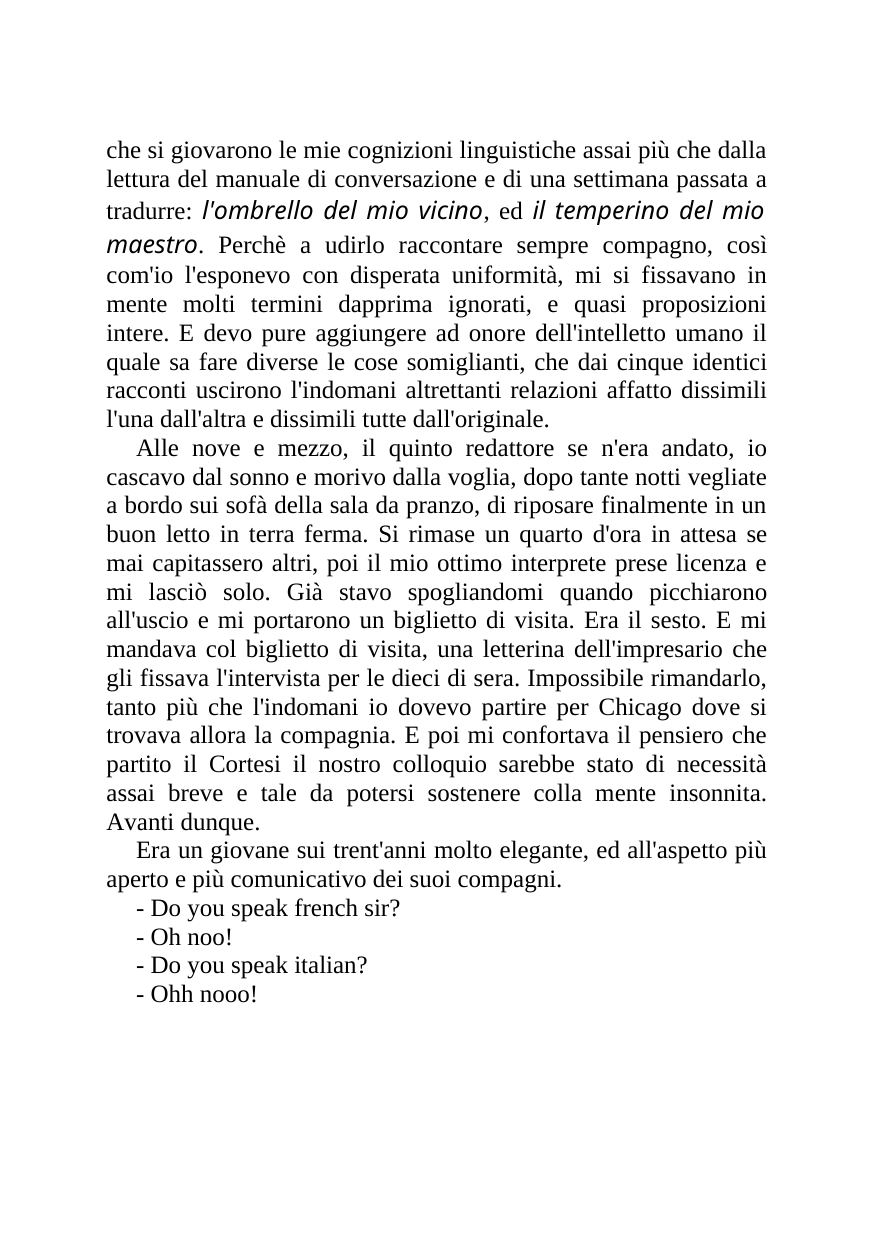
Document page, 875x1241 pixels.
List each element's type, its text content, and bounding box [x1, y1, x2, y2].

text - Do you speak french sir? [106, 893, 768, 922]
text che si giovarono le mie cognizioni linguistiche assai più che dalla lettura del manuale di conversazione e di una settimana passata a tradurre: l'ombrello del mio vicino, ed il temperino del mio maestro. Perchè a udirlo raccontare sempre compagno, così com'io l'esponevo con disperata uniformità, mi si fissavano in mente molti termini dapprima ignorati, e quasi proposizioni intere. E devo pure aggiungere ad onore dell'intelletto umano il quale sa fare diverse le cose somiglianti, che dai cinque identici racconti uscirono l'indomani altrettanti relazioni affatto dissimili l'una dall'altra e dissimili tutte dall'originale. [106, 135, 768, 433]
text Alle nove e mezzo, il quinto redattore se n'era andato, io cascavo dal sonno e morivo dalla voglia, dopo tante notti vegliate a bordo sui sofà della sala da pranzo, di riposare finalmente in un buon letto in terra ferma. Si rimase un quarto d'ora in attesa se mai capitassero altri, poi il mio ottimo interprete prese licenza e mi lasciò solo. Già stavo spogliandomi quando picchiarono all'uscio e mi portarono un biglietto di visita. Era il sesto. E mi mandava col biglietto di visita, una letterina dell'impresario che gli fissava l'intervista per le dieci di sera. Impossibile rimandarlo, tanto più che l'indomani io dovevo partire per Chicago dove si trovava allora la compagnia. E poi mi confortava il pensiero che partito il Cortesi il nostro colloquio sarebbe stato di necessità assai breve e tale da potersi sostenere colla mente insonnita. Avanti dunque. [106, 433, 768, 836]
text Era un giovane sui trent'anni molto elegante, ed all'aspetto più aperto e più comunicativo dei suoi compagni. [106, 836, 768, 893]
text - Oh noo! [106, 922, 768, 951]
text - Ohh nooo! [106, 979, 768, 1008]
text - Do you speak italian? [106, 951, 768, 979]
